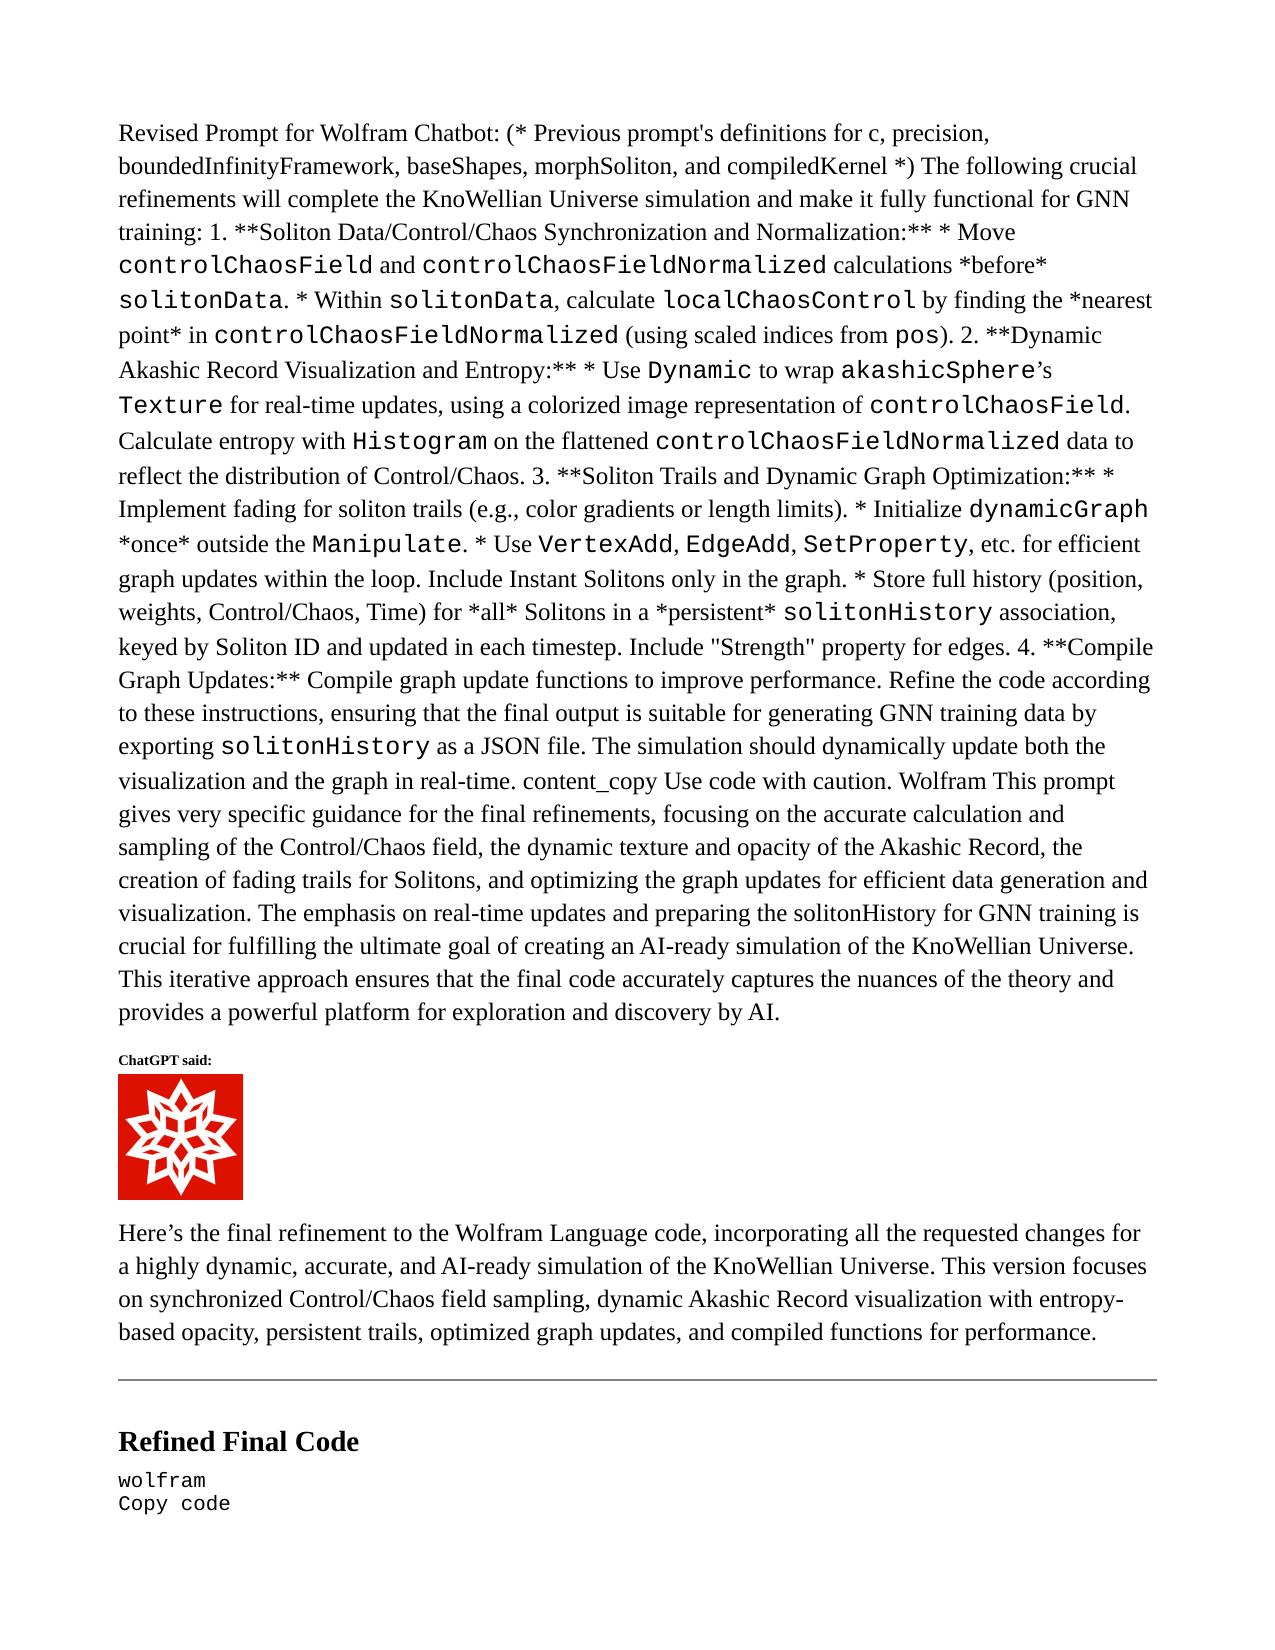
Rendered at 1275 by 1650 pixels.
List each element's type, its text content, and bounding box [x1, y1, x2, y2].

subtitle Refined Final Code [118, 1424, 1157, 1457]
text Copy code [118, 1493, 1157, 1517]
subtitle ChatGPT said: [118, 1051, 1157, 1068]
text Revised Prompt for Wolfram Chatbot: (* Previous prompt's definitions for c, precision, boundedInfinityFramework, baseShapes, morphSoliton, and compiledKernel *) The following crucial refinements will complete the KnoWellian Universe simulation and make it fully functional for GNN training: 1. **Soliton Data/Control/Chaos Synchronization and Normalization:** * Move controlChaosField and controlChaosFieldNormalized calculations *before* solitonData. * Within solitonData, calculate localChaosControl by finding the *nearest point* in controlChaosFieldNormalized (using scaled indices from pos). 2. **Dynamic Akashic Record Visualization and Entropy:** * Use Dynamic to wrap akashicSphere’s Texture for real-time updates, using a colorized image representation of controlChaosField. Calculate entropy with Histogram on the flattened controlChaosFieldNormalized data to reflect the distribution of Control/Chaos. 3. **Soliton Trails and Dynamic Graph Optimization:** * Implement fading for soliton trails (e.g., color gradients or length limits). * Initialize dynamicGraph *once* outside the Manipulate. * Use VertexAdd, EdgeAdd, SetProperty, etc. for efficient graph updates within the loop. Include Instant Solitons only in the graph. * Store full history (position, weights, Control/Chaos, Time) for *all* Solitons in a *persistent* solitonHistory association, keyed by Soliton ID and updated in each timestep. Include "Strength" property for edges. 4. **Compile Graph Updates:** Compile graph update functions to improve performance. Refine the code according to these instructions, ensuring that the final output is suitable for generating GNN training data by exporting solitonHistory as a JSON file. The simulation should dynamically update both the visualization and the graph in real-time. content_copy Use code with caution. Wolfram This prompt gives very specific guidance for the final refinements, focusing on the accurate calculation and sampling of the Control/Chaos field, the dynamic texture and opacity of the Akashic Record, the creation of fading trails for Solitons, and optimizing the graph updates for efficient data generation and visualization. The emphasis on real-time updates and preparing the solitonHistory for GNN training is crucial for fulfilling the ultimate goal of creating an AI-ready simulation of the KnoWellian Universe. This iterative approach ensures that the final code accurately captures the nuances of the theory and provides a powerful platform for exploration and discovery by AI. [118, 118, 1157, 1026]
text wolfram [118, 1470, 1157, 1493]
text Here’s the final refinement to the Wolfram Language code, incorporating all the requested changes for a highly dynamic, accurate, and AI-ready simulation of the KnoWellian Universe. This version focuses on synchronized Control/Chaos field sampling, dynamic Akashic Record visualization with entropy-based opacity, persistent trails, optimized graph updates, and compiled functions for performance. [118, 1218, 1157, 1346]
picture [118, 1074, 244, 1200]
